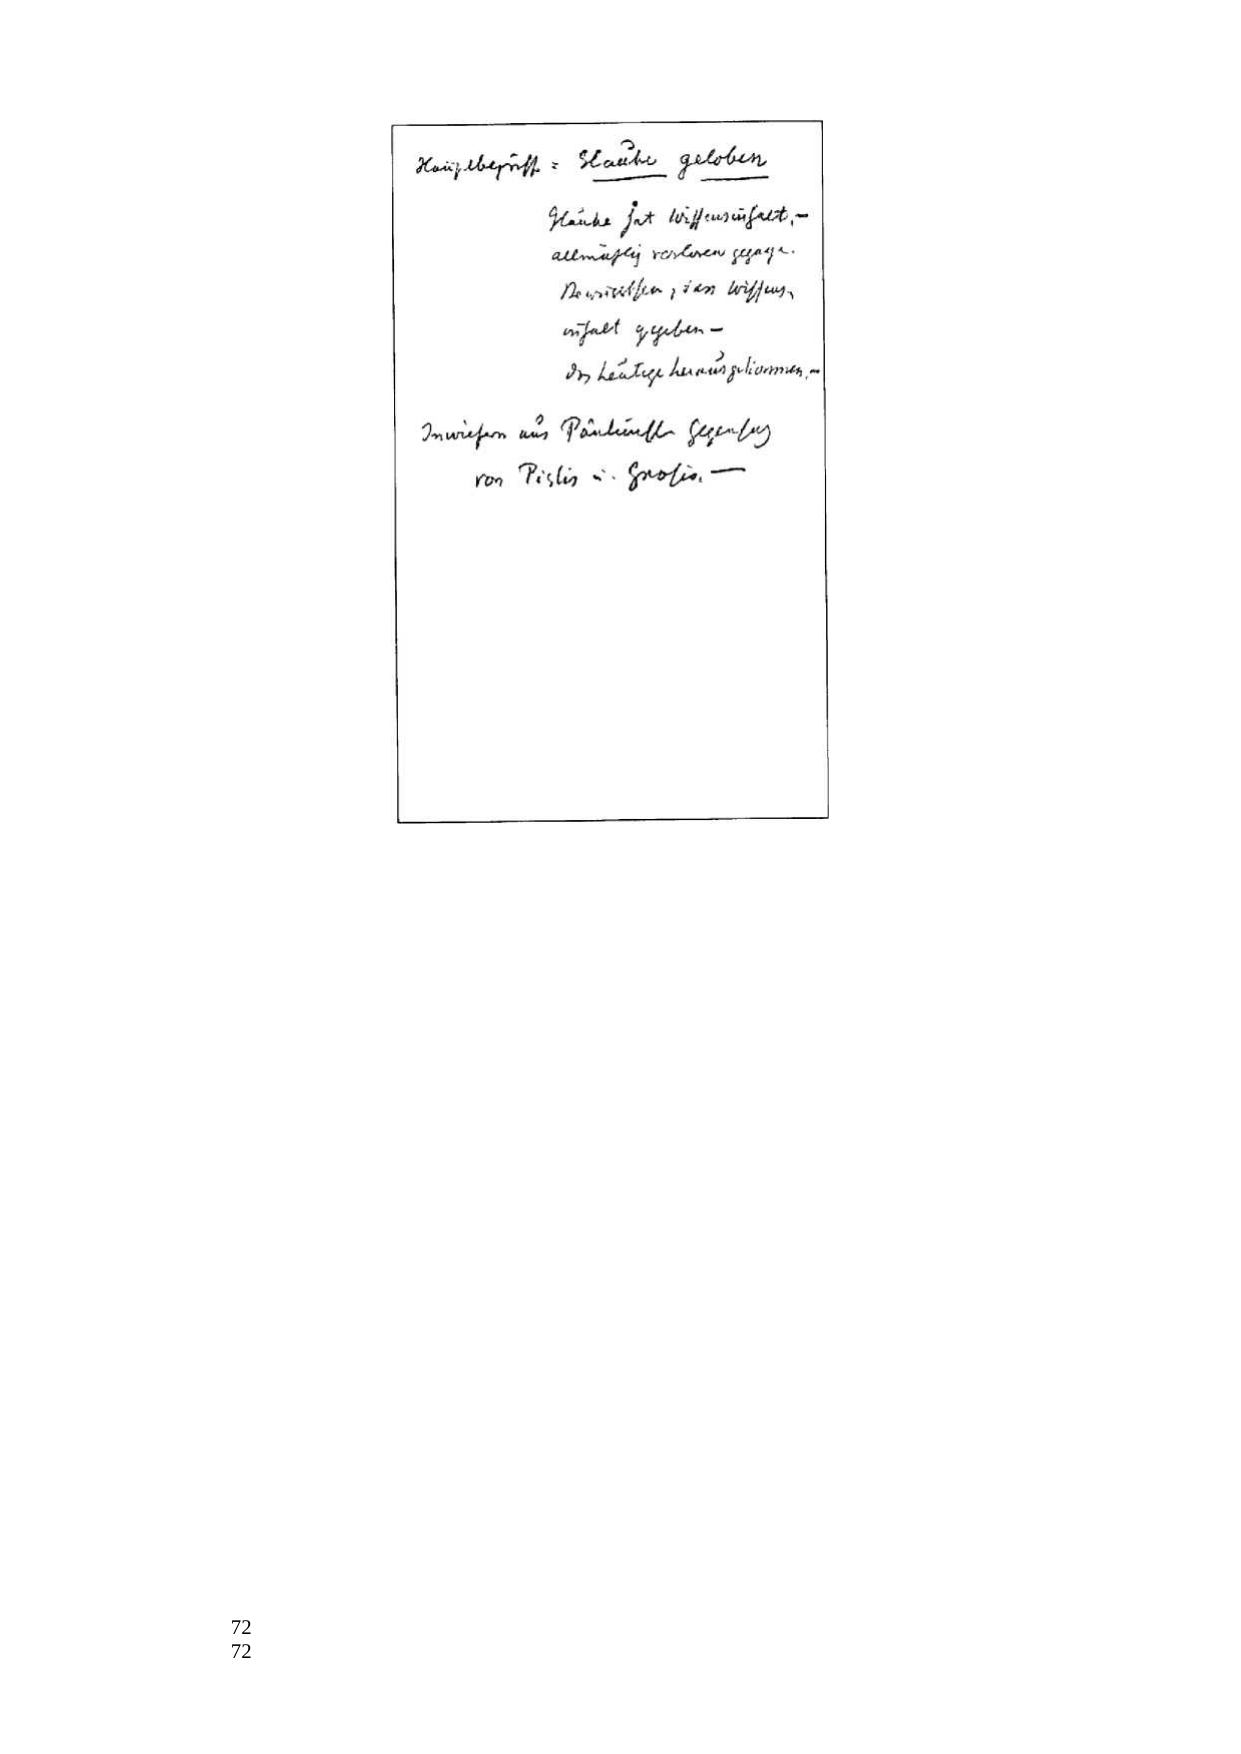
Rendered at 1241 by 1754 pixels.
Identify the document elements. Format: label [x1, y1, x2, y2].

picture [390, 119, 829, 825]
